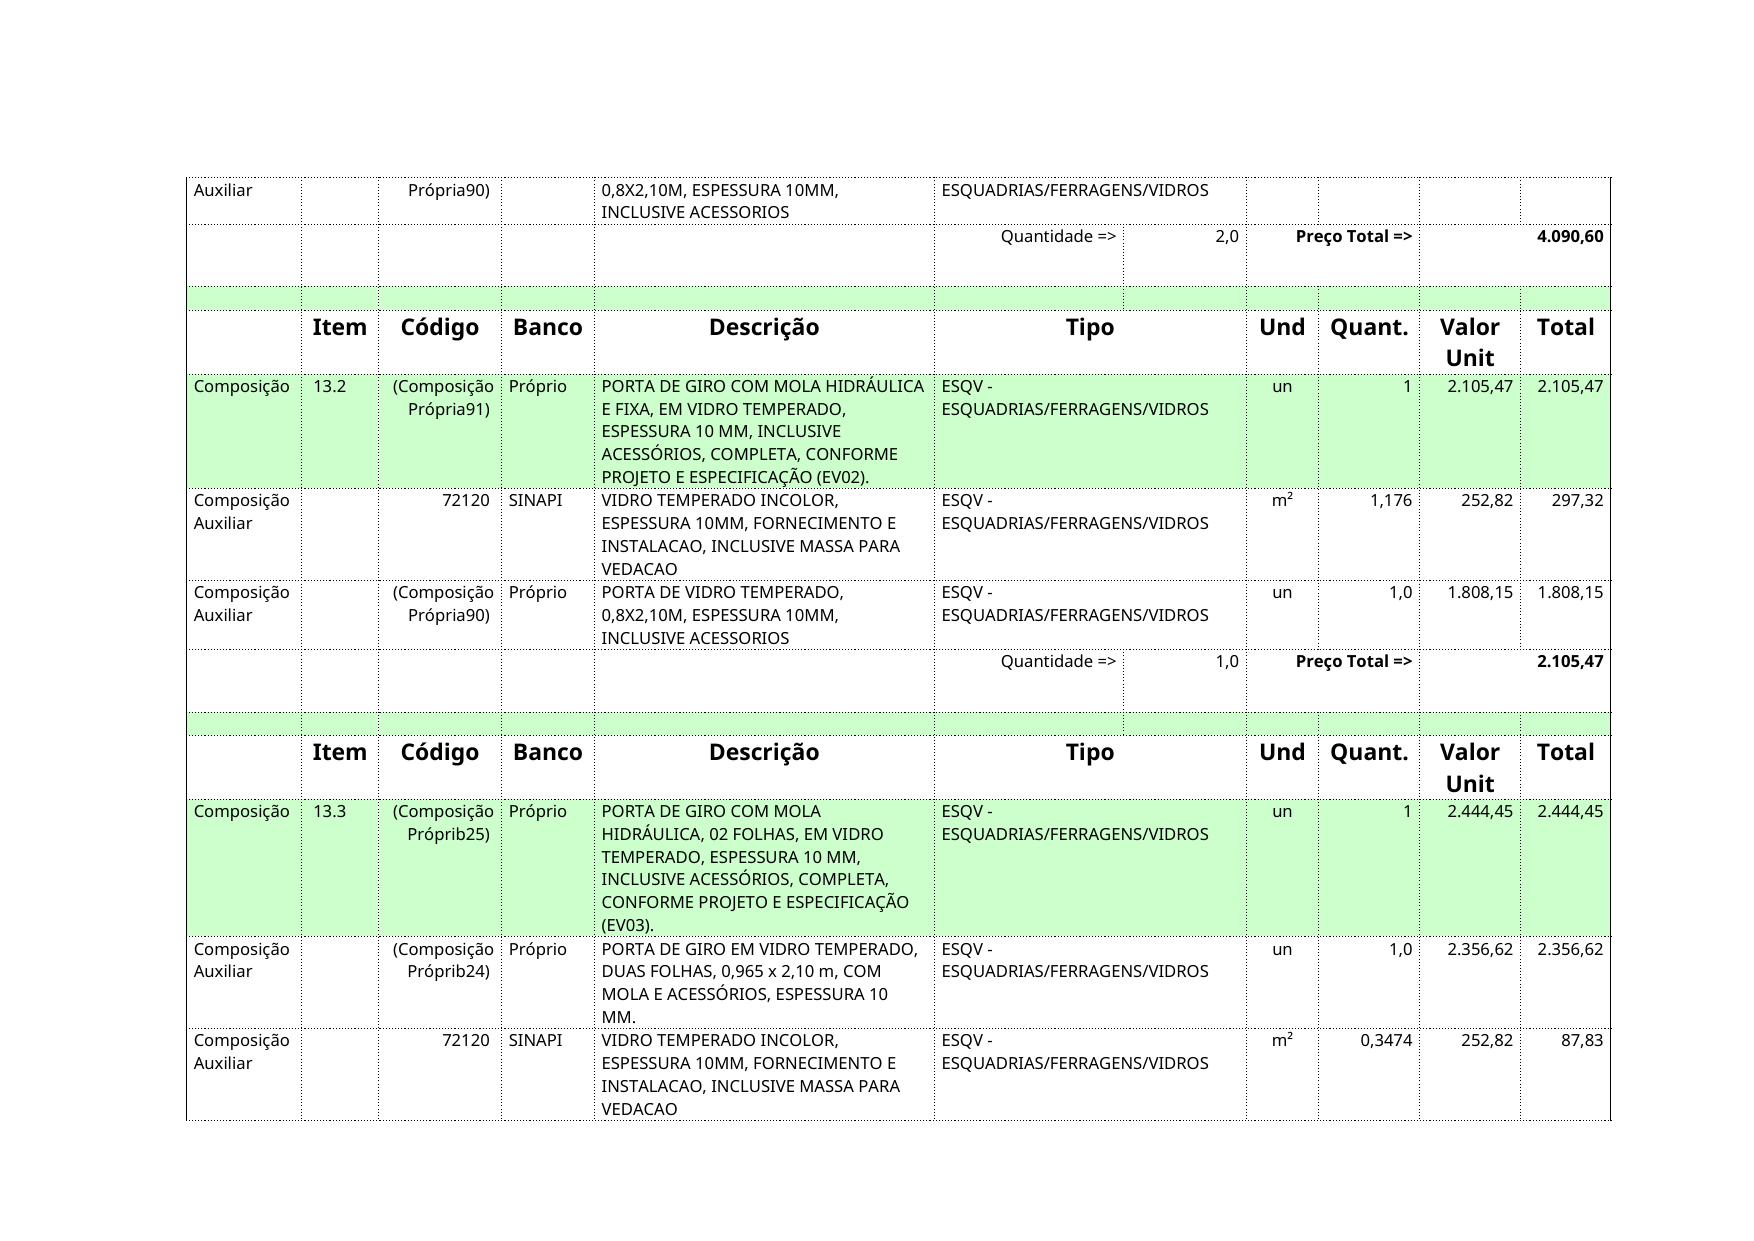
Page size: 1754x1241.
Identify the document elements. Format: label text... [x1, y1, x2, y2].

table_cell Próprio [501, 374, 594, 488]
table_cell [301, 224, 378, 286]
table_cell ESQV - ESQUADRIAS/FERRAGENS/VIDROS [934, 374, 1246, 488]
table_cell PORTA DE GIRO COM MOLA HIDRÁULICA E FIXA, EM VIDRO TEMPERADO, ESPESSURA 10 MM, INCLUSIVE ACESSÓRIOS, COMPLETA, CONFORME PROJETO E ESPECIFICAÇÃO (EV02). [594, 374, 934, 488]
table_cell [1319, 712, 1419, 735]
table_cell ESQV - ESQUADRIAS/FERRAGENS/VIDROS [934, 936, 1246, 1028]
table_cell 2.444,45 [1521, 799, 1610, 936]
table_cell [379, 712, 501, 735]
table_cell [187, 224, 301, 286]
table_cell un [1246, 374, 1319, 488]
table_cell Preço Total => [1246, 649, 1419, 712]
table_cell 1,176 [1319, 488, 1419, 580]
table_cell [187, 735, 301, 799]
table_cell ESQV - ESQUADRIAS/FERRAGENS/VIDROS [934, 1028, 1246, 1120]
table_cell Próprio [501, 799, 594, 936]
table_cell Composição Auxiliar [187, 488, 301, 580]
table_cell Total [1521, 310, 1610, 373]
table_cell Próprio [501, 580, 594, 649]
table_cell [1246, 286, 1319, 310]
table_cell [1319, 177, 1419, 224]
table_cell 1 [1319, 374, 1419, 488]
table_cell ESQV - ESQUADRIAS/FERRAGENS/VIDROS [934, 799, 1246, 936]
table_cell Quant. [1319, 735, 1419, 799]
table_cell 297,32 [1521, 488, 1610, 580]
table_cell [1521, 712, 1610, 735]
table_cell un [1246, 936, 1319, 1028]
table_cell 252,82 [1420, 1028, 1521, 1120]
table_cell 0,3474 [1319, 1028, 1419, 1120]
table_cell [187, 286, 301, 310]
table_cell [1124, 712, 1246, 735]
table_cell PORTA DE GIRO EM VIDRO TEMPERADO, DUAS FOLHAS, 0,965 x 2,10 m, COM MOLA E ACESSÓRIOS, ESPESSURA 10 MM. [594, 936, 934, 1028]
table_cell (Composição Próprib24) [379, 936, 501, 1028]
table_cell 2,0 [1124, 224, 1246, 286]
table_cell 1.808,15 [1521, 580, 1610, 649]
table_cell [301, 177, 378, 224]
table_cell VIDRO TEMPERADO INCOLOR, ESPESSURA 10MM, FORNECIMENTO E INSTALACAO, INCLUSIVE MASSA PARA VEDACAO [594, 488, 934, 580]
table_cell [501, 712, 594, 735]
table_cell [301, 936, 378, 1028]
table_cell Composição [187, 799, 301, 936]
table_cell 87,83 [1521, 1028, 1610, 1120]
table_cell - ESQUADRIAS/FERRAGENS/VIDROS [934, 177, 1246, 224]
table_cell Quantidade => [934, 649, 1124, 712]
table_cell Descrição [594, 310, 934, 373]
table_cell ESQV - ESQUADRIAS/FERRAGENS/VIDROS [934, 580, 1246, 649]
table_cell Composição Auxiliar [187, 1028, 301, 1120]
table_cell 2.105,47 [1420, 649, 1610, 712]
table_cell 2.356,62 [1521, 936, 1610, 1028]
table_cell 1,0 [1319, 580, 1419, 649]
table_cell 1,0 [1124, 649, 1246, 712]
table_cell 1 [1319, 799, 1419, 936]
table_cell Banco [501, 310, 594, 373]
table_cell 1,0 [1319, 936, 1419, 1028]
table_cell Item [301, 310, 378, 373]
table_cell [379, 649, 501, 712]
table_cell [379, 286, 501, 310]
table_cell [594, 649, 934, 712]
table_cell Código [379, 310, 501, 373]
table_cell [594, 286, 934, 310]
table_cell 2.105,47 [1521, 374, 1610, 488]
table_cell 2.356,62 [1420, 936, 1521, 1028]
table_cell Composição Auxiliar [187, 936, 301, 1028]
table_cell Tipo [934, 310, 1246, 373]
table_cell [301, 580, 378, 649]
table_cell 13.3 [301, 799, 378, 936]
table_cell [594, 224, 934, 286]
table_cell (Composição Própria90) [379, 580, 501, 649]
table_cell Tipo [934, 735, 1246, 799]
table_cell Composição Auxiliar [187, 580, 301, 649]
table_cell [1521, 286, 1610, 310]
table_cell [501, 286, 594, 310]
table_cell [501, 649, 594, 712]
table_cell un [1246, 799, 1319, 936]
table_cell [301, 1028, 378, 1120]
table_cell [187, 649, 301, 712]
table_cell [1319, 286, 1419, 310]
table_cell PORTA DE GIRO COM MOLA HIDRÁULICA, 02 FOLHAS, EM VIDRO TEMPERADO, ESPESSURA 10 MM, INCLUSIVE ACESSÓRIOS, COMPLETA, CONFORME PROJETO E ESPECIFICAÇÃO (EV03). [594, 799, 934, 936]
table_cell 0,8X2,10M, ESPESSURA 10MM, INCLUSIVE ACESSORIOS [594, 177, 934, 224]
table_cell Valor Unit [1420, 310, 1521, 373]
table_cell [1521, 177, 1610, 224]
table_cell [1246, 177, 1319, 224]
table_cell [187, 712, 301, 735]
table_cell SINAPI [501, 488, 594, 580]
table_cell [1420, 286, 1521, 310]
table_cell PORTA DE VIDRO TEMPERADO, 0,8X2,10M, ESPESSURA 10MM, INCLUSIVE ACESSORIOS [594, 580, 934, 649]
table_cell [301, 488, 378, 580]
table_cell [501, 177, 594, 224]
table_cell Própria90) [379, 177, 501, 224]
table_cell [301, 649, 378, 712]
table_cell 2.444,45 [1420, 799, 1521, 936]
table_cell ESQV - ESQUADRIAS/FERRAGENS/VIDROS [934, 488, 1246, 580]
table_cell Auxiliar [187, 177, 301, 224]
table_cell [301, 712, 378, 735]
table_cell Und [1246, 735, 1319, 799]
table_cell Preço Total => [1246, 224, 1419, 286]
table_cell [1420, 177, 1521, 224]
table_cell [379, 224, 501, 286]
table_cell [301, 286, 378, 310]
table_cell [1124, 286, 1246, 310]
table_cell Total [1521, 735, 1610, 799]
table_cell Composição [187, 374, 301, 488]
table_cell Und [1246, 310, 1319, 373]
table_cell VIDRO TEMPERADO INCOLOR, ESPESSURA 10MM, FORNECIMENTO E INSTALACAO, INCLUSIVE MASSA PARA VEDACAO [594, 1028, 934, 1120]
table_cell Código [379, 735, 501, 799]
table_cell Valor Unit [1420, 735, 1521, 799]
table_cell (Composição Própria91) [379, 374, 501, 488]
table_cell [1246, 712, 1319, 735]
table_cell 4.090,60 [1420, 224, 1610, 286]
table_cell 2.105,47 [1420, 374, 1521, 488]
table_cell Quant. [1319, 310, 1419, 373]
table_cell (Composição Próprib25) [379, 799, 501, 936]
table_cell [934, 286, 1124, 310]
table_cell [187, 310, 301, 373]
table_cell Próprio [501, 936, 594, 1028]
table_cell 72120 [379, 488, 501, 580]
table_cell [1420, 712, 1521, 735]
table_cell SINAPI [501, 1028, 594, 1120]
table_cell Descrição [594, 735, 934, 799]
table_cell [934, 712, 1124, 735]
table_cell un [1246, 580, 1319, 649]
table_cell 252,82 [1420, 488, 1521, 580]
table_cell [501, 224, 594, 286]
table_cell m² [1246, 1028, 1319, 1120]
table_cell m² [1246, 488, 1319, 580]
table_cell 72120 [379, 1028, 501, 1120]
table_cell [594, 712, 934, 735]
table_cell Item [301, 735, 378, 799]
table_cell Banco [501, 735, 594, 799]
table_cell 13.2 [301, 374, 378, 488]
table_cell 1.808,15 [1420, 580, 1521, 649]
table_cell Quantidade => [934, 224, 1124, 286]
